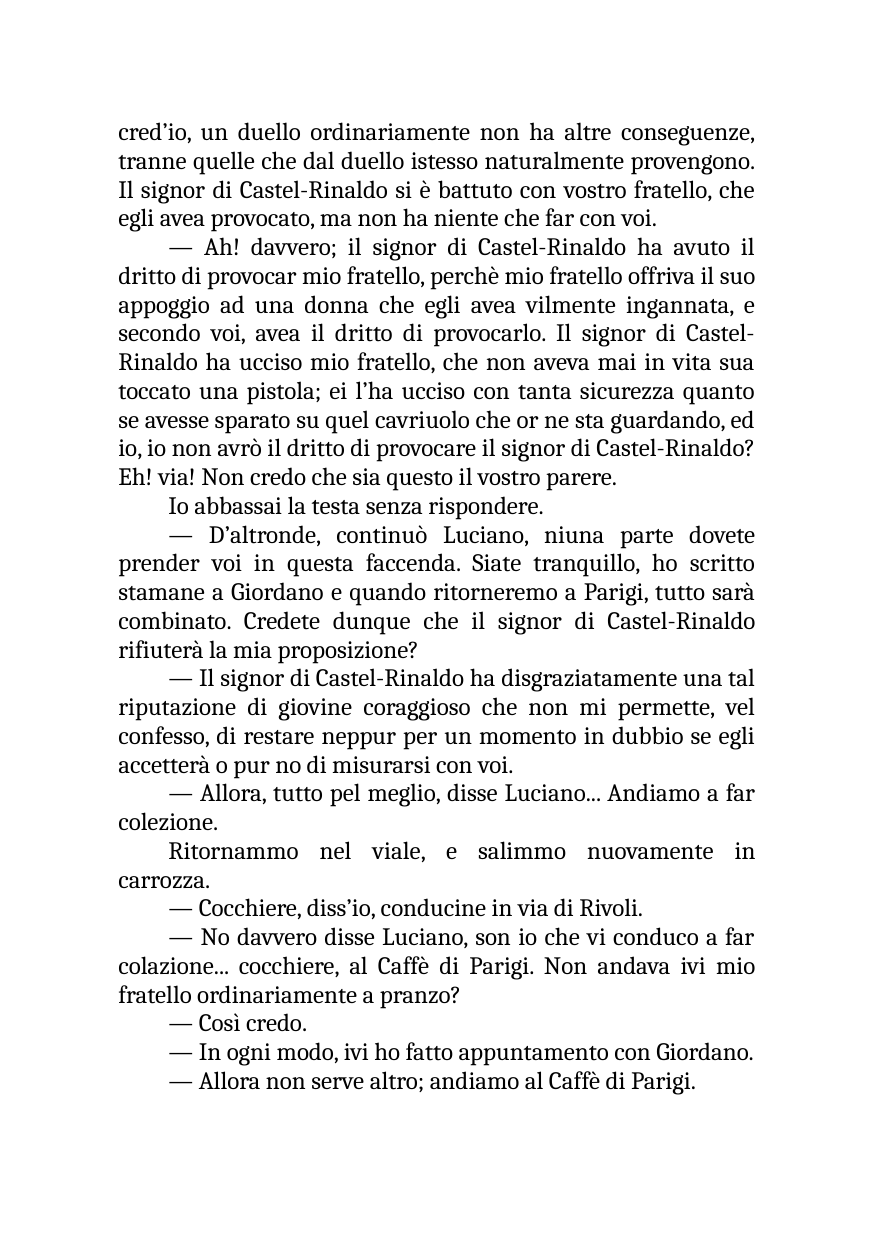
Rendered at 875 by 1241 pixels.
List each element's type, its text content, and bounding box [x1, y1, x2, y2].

text — Così credo. [118, 1009, 756, 1038]
text — Allora non serve altro; andiamo al Caffè di Parigi. [118, 1067, 756, 1096]
text — Il signor di Castel-Rinaldo ha disgraziatamente una tal riputazione di giovine coraggioso che non mi permette, vel confesso, di restare neppur per un momento in dubbio se egli accetterà o pur no di misurarsi con voi. [118, 664, 756, 779]
text — D’altronde, continuò Luciano, niuna parte dovete prender voi in questa faccenda. Siate tranquillo, ho scritto stamane a Giordano e quando ritorneremo a Parigi, tutto sarà combinato. Credete dunque che il signor di Castel-Rinaldo rifiuterà la mia proposizione? [118, 521, 756, 664]
text Io abbassai la testa senza rispondere. [118, 492, 756, 521]
text — In ogni modo, ivi ho fatto appuntamento con Giordano. [118, 1038, 756, 1067]
text — Allora, tutto pel meglio, disse Luciano... Andiamo a far colezione. [118, 779, 756, 837]
text Ritornammo nel viale, e salimmo nuovamente in carrozza. [118, 837, 756, 894]
text — No davvero disse Luciano, son io che vi conduco a far colazione... cocchiere, al Caffè di Parigi. Non andava ivi mio fratello ordinariamente a pranzo? [118, 923, 756, 1009]
text cred’io, un duello ordinariamente non ha altre conseguenze, tranne quelle che dal duello istesso naturalmente provengono. Il signor di Castel-Rinaldo si è battuto con vostro fratello, che egli avea provocato, ma non ha niente che far con voi. [118, 118, 756, 233]
text — Cocchiere, diss’io, conducine in via di Rivoli. [118, 894, 756, 923]
text — Ah! davvero; il signor di Castel-Rinaldo ha avuto il dritto di provocar mio fratello, perchè mio fratello offriva il suo appoggio ad una donna che egli avea vilmente ingannata, e secondo voi, avea il dritto di provocarlo. Il signor di Castel-Rinaldo ha ucciso mio fratello, che non aveva mai in vita sua toccato una pistola; ei l’ha ucciso con tanta sicurezza quanto se avesse sparato su quel cavriuolo che or ne sta guardando, ed io, io non avrò il dritto di provocare il signor di Castel-Rinaldo? Eh! via! Non credo che sia questo il vostro parere. [118, 233, 756, 492]
